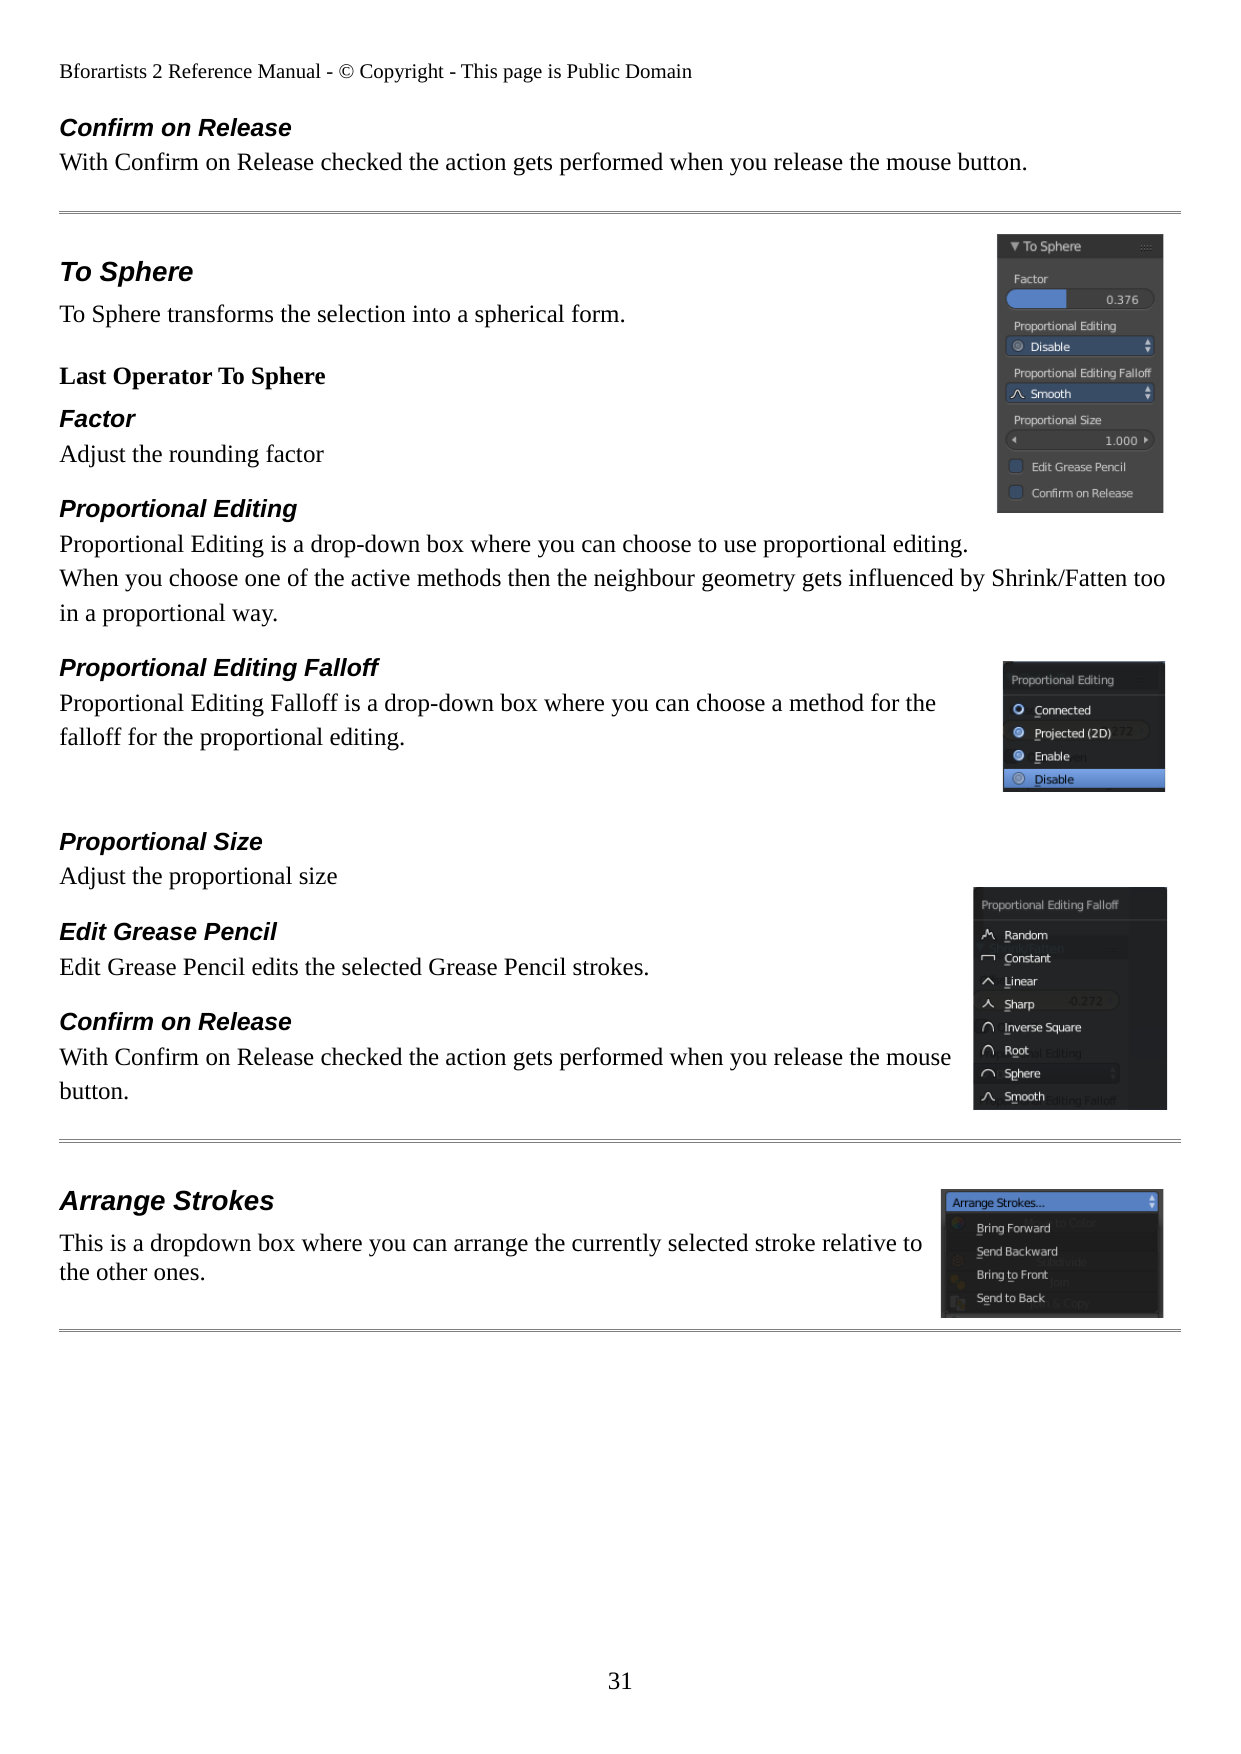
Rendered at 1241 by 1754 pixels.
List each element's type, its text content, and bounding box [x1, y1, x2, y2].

subtitle Factor [59, 404, 996, 432]
picture [1002, 661, 1166, 792]
subtitle [1164, 361, 1181, 390]
picture [940, 1189, 1164, 1318]
subtitle [1164, 404, 1181, 432]
text With Confirm on Release checked the action gets performed when you release the mouse button. [59, 1042, 973, 1105]
subtitle To Sphere [59, 255, 996, 287]
text Adjust the rounding factor [59, 439, 996, 467]
text To Sphere transforms the selection into a spherical form. [59, 299, 996, 328]
subtitle Arrange Strokes [59, 1184, 1181, 1216]
subtitle [1168, 1007, 1181, 1035]
subtitle [1164, 255, 1181, 287]
subtitle Edit Grease Pencil [59, 917, 973, 945]
text Adjust the proportional size [59, 861, 1181, 890]
subtitle Proportional Editing Falloff [59, 653, 1181, 682]
subtitle Confirm on Release [59, 1007, 973, 1035]
text Proportional Editing is a drop-down box where you can choose to use proportional editing. When you choose one of the active methods then the neighbour geometry gets influenced by Shrink/Fatten too in a proportional way. [59, 529, 1181, 626]
text This is a dropdown box where you can arrange the currently selected stroke relative to the other ones. [59, 1228, 940, 1286]
text Edit Grease Pencil edits the selected Grease Pencil strokes. [59, 952, 973, 980]
text With Confirm on Release checked the action gets performed when you release the mouse button. [59, 147, 1181, 176]
text Proportional Editing Falloff is a drop-down box where you can choose a method for the falloff for the proportional editing. [59, 688, 1002, 751]
picture [996, 234, 1164, 513]
subtitle Confirm on Release [59, 113, 1181, 141]
subtitle Proportional Size [59, 827, 1181, 855]
picture [973, 887, 1168, 1110]
subtitle Last Operator To Sphere [59, 361, 996, 390]
subtitle Proportional Editing [59, 494, 1181, 522]
subtitle [1168, 917, 1181, 945]
